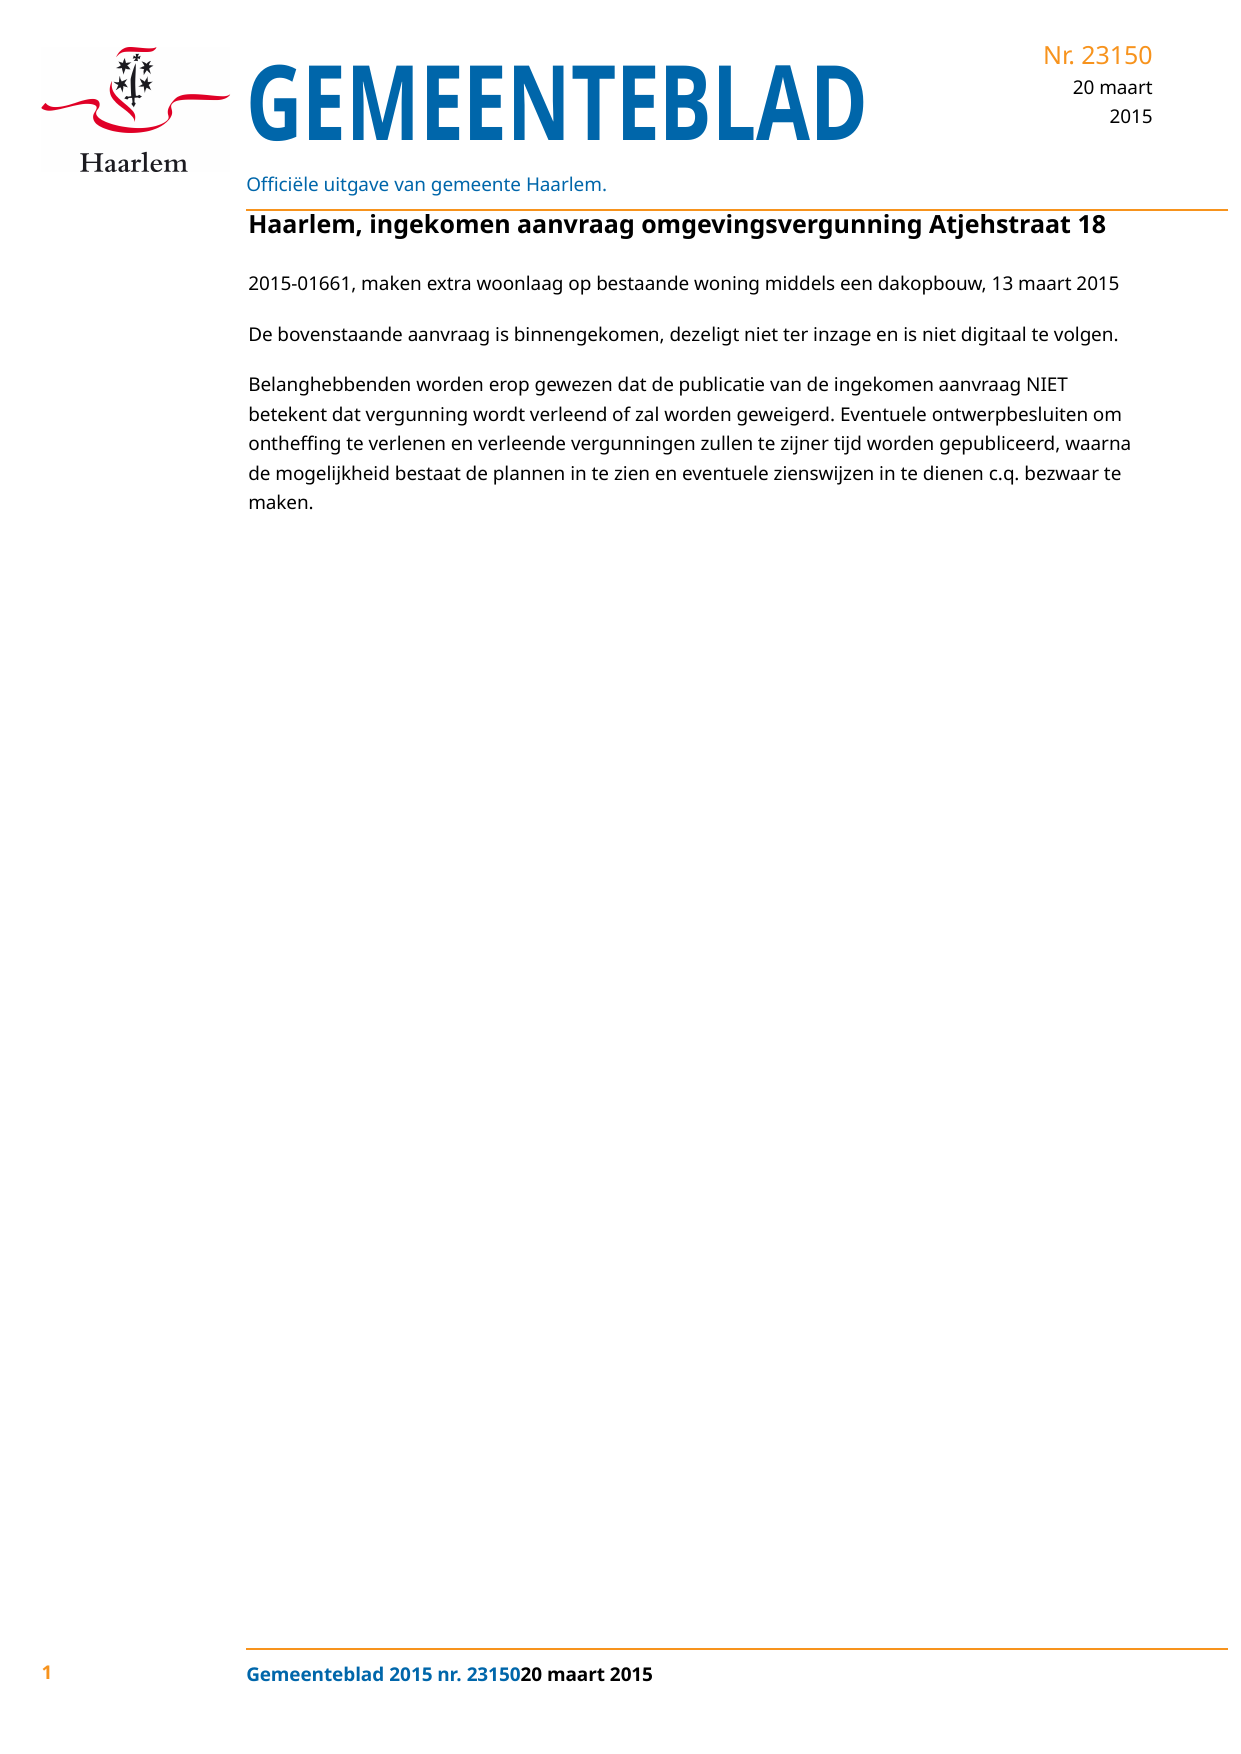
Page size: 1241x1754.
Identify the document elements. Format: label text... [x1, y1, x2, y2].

picture [41, 47, 231, 172]
text Haarlem, ingekomen aanvraag omgevingsvergunning Atjehstraat 18 [248, 211, 1152, 241]
text Belanghebbenden worden erop gewezen dat de publicatie van de ingekomen aanvraag NIET betekent dat vergunning wordt verleend of zal worden geweigerd. Eventuele ontwerpbesluiten om ontheffing te verlenen en verleende vergunningen zullen te zijner tijd worden gepubliceerd, waarna de mogelijkheid bestaat de plannen in te zien en eventuele zienswijzen in te dienen c.q. bezwaar te maken. [248, 371, 1152, 515]
text 2015-01661, maken extra woonlaag op bestaande woning middels een dakopbouw, 13 maart 2015 [248, 270, 1152, 296]
text De bovenstaande aanvraag is binnengekomen, dezeligt niet ter inzage en is niet digitaal te volgen. [248, 321, 1152, 346]
